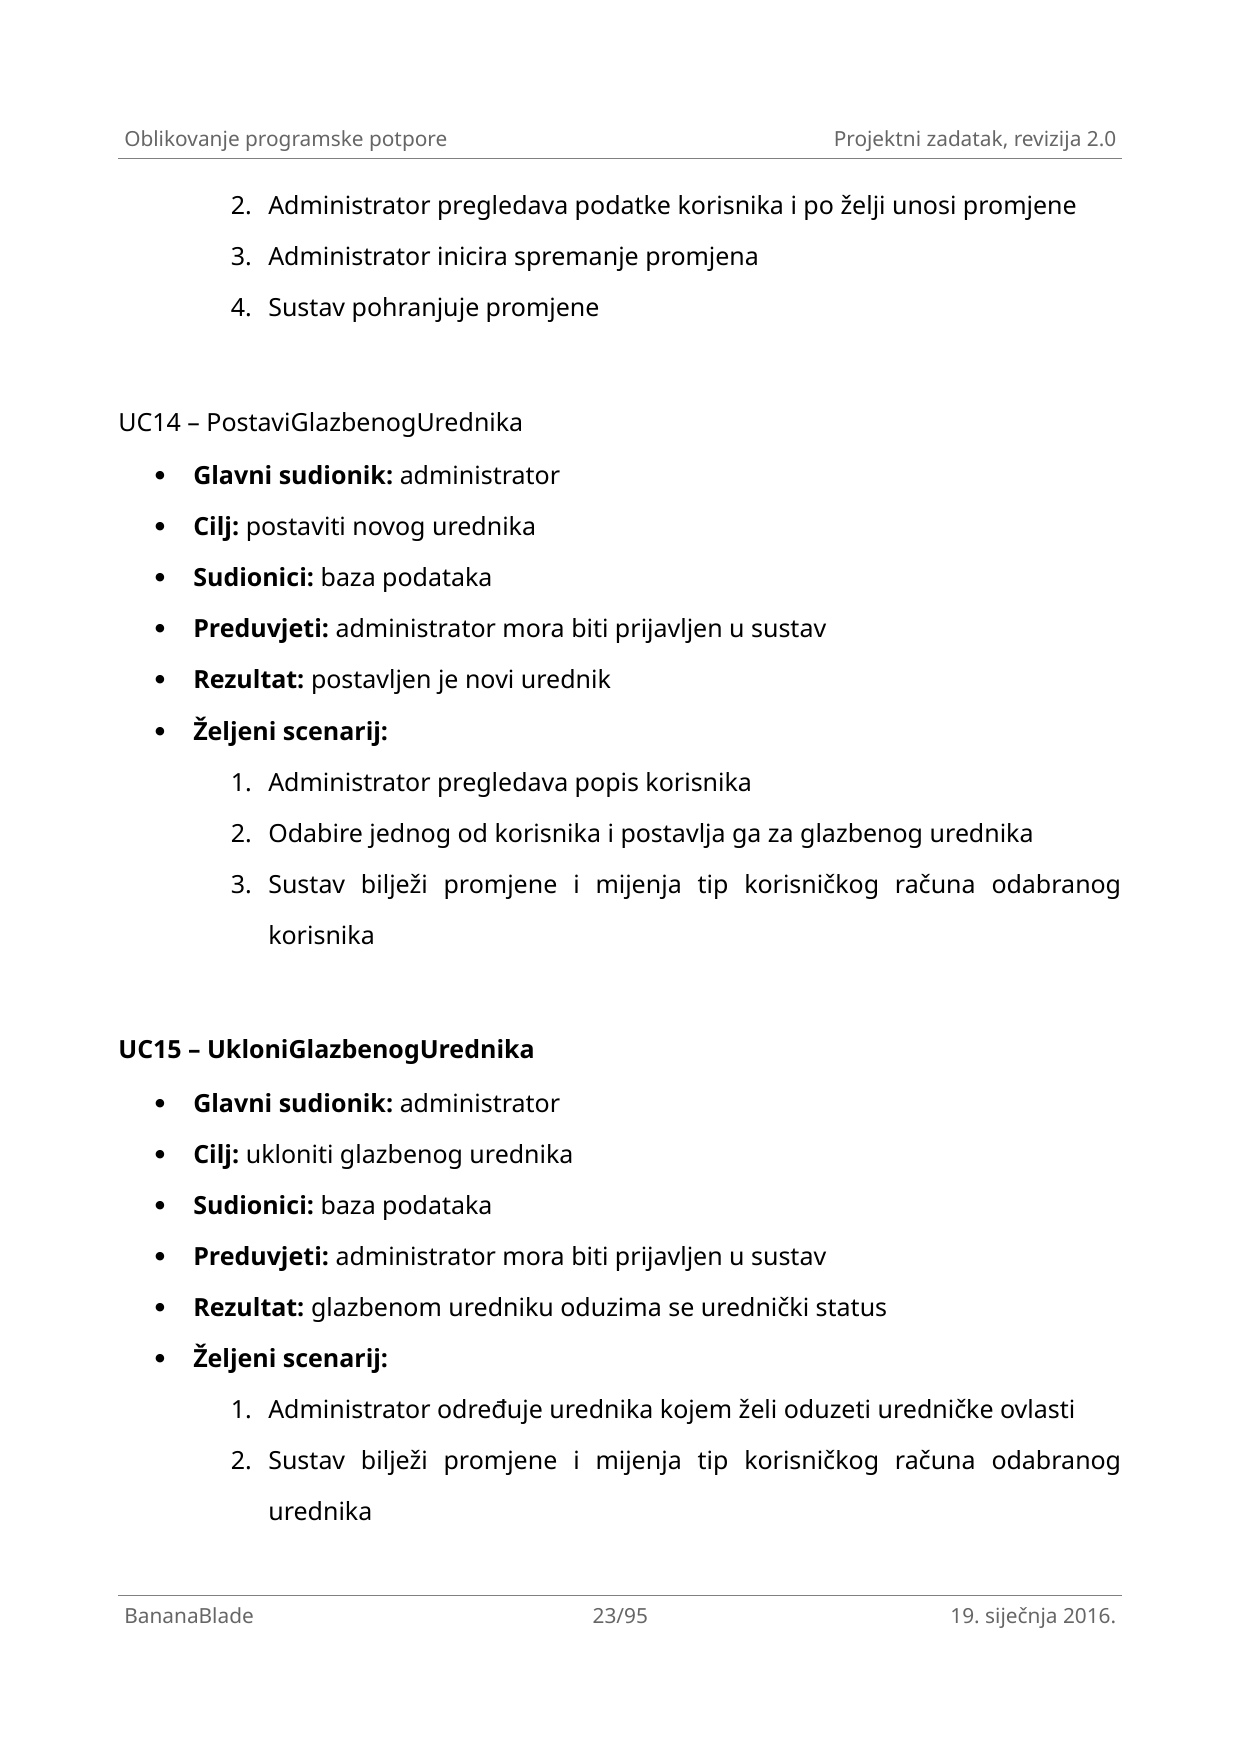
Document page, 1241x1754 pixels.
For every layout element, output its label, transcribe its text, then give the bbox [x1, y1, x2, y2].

subtitle UC14 – PostaviGlazbenogUrednika [118, 405, 1122, 439]
list Preduvjeti: administrator mora biti prijavljen u sustav [156, 611, 1122, 645]
list Administrator određuje urednika kojem želi oduzeti uredničke ovlasti [231, 1392, 1122, 1426]
list Sudionici: baza podataka [156, 560, 1122, 594]
list Rezultat: glazbenom uredniku oduzima se urednički status [156, 1289, 1122, 1323]
list Administrator pregledava popis korisnika [231, 764, 1122, 798]
list Željeni scenarij: [156, 1341, 1122, 1374]
list Sudionici: baza podataka [156, 1187, 1122, 1221]
list Sustav bilježi promjene i mijenja tip korisničkog računa odabranog urednika [231, 1443, 1122, 1528]
list Rezultat: postavljen je novi urednik [156, 662, 1122, 696]
list Cilj: ukloniti glazbenog urednika [156, 1136, 1122, 1170]
list Glavni sudionik: administrator [156, 1085, 1122, 1119]
list Administrator inicira spremanje promjena [231, 239, 1122, 273]
list Sustav pohranjuje promjene [231, 290, 1122, 324]
list Odabire jednog od korisnika i postavlja ga za glazbenog urednika [231, 815, 1122, 849]
list Cilj: postaviti novog urednika [156, 509, 1122, 543]
list Preduvjeti: administrator mora biti prijavljen u sustav [156, 1238, 1122, 1272]
subtitle UC15 – UkloniGlazbenogUrednika [118, 1032, 1122, 1066]
list Glavni sudionik: administrator [156, 458, 1122, 492]
list Administrator pregledava podatke korisnika i po želji unosi promjene [231, 188, 1122, 222]
list Željeni scenarij: [156, 713, 1122, 747]
list Sustav bilježi promjene i mijenja tip korisničkog računa odabranog korisnika [231, 866, 1122, 951]
